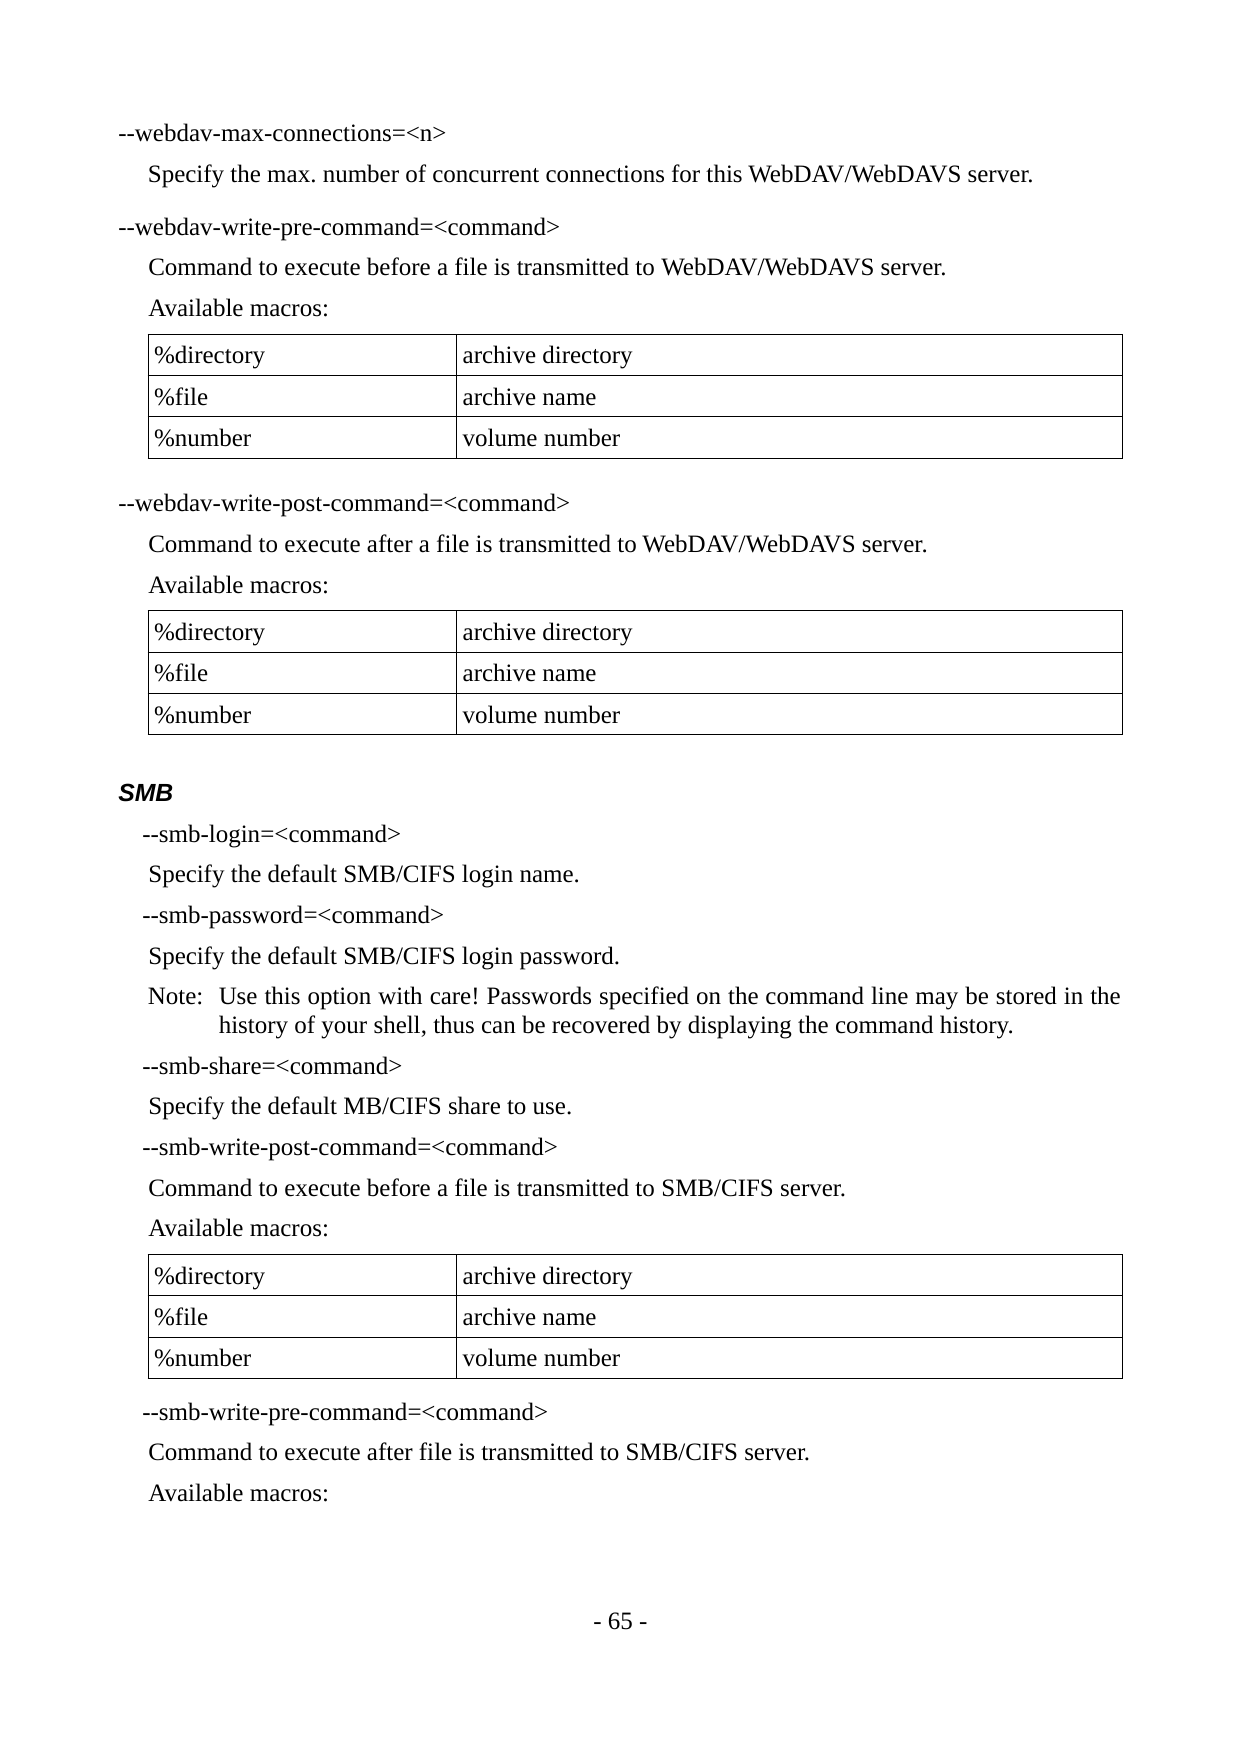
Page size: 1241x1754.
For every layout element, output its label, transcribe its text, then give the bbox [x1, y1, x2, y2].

text --smb-password=<command> [118, 900, 1122, 929]
text Command to execute before a file is transmitted to WebDAV/WebDAVS server. [148, 252, 1122, 281]
text Specify the default SMB/CIFS login password. [148, 941, 1122, 969]
text Command to execute after file is transmitted to SMB/CIFS server. [148, 1437, 1122, 1466]
text Specify the default MB/CIFS share to use. [148, 1091, 1122, 1120]
table_header archive directory [457, 335, 1122, 375]
text Command to execute before a file is transmitted to SMB/CIFS server. [148, 1173, 1122, 1201]
table_cell %file [149, 653, 456, 693]
table_cell volume number [457, 1338, 1122, 1378]
table_cell %file [149, 376, 456, 416]
subtitle SMB [118, 778, 1122, 806]
text Specify the max. number of concurrent connections for this WebDAV/WebDAVS server. [148, 159, 1122, 188]
table_cell %number [149, 417, 456, 457]
text Note: Use this option with care! Passwords specified on the command line may be stored in the history of your shell, thus can be recovered by displaying the command history. [148, 981, 1122, 1039]
text --smb-write-post-command=<command> [118, 1132, 1122, 1161]
text --smb-write-pre-command=<command> [118, 1397, 1122, 1425]
text --smb-share=<command> [118, 1051, 1122, 1080]
table_header %directory [149, 611, 456, 652]
table_cell %number [149, 1338, 456, 1378]
text Specify the default SMB/CIFS login name. [148, 859, 1122, 888]
table_cell %number [149, 694, 456, 734]
text Command to execute after a file is transmitted to WebDAV/WebDAVS server. [148, 529, 1122, 558]
table_header %directory [149, 335, 456, 375]
table_cell archive name [457, 376, 1122, 416]
table_header archive directory [457, 1255, 1122, 1295]
text --smb-login=<command> [118, 819, 1122, 848]
text Available macros: [148, 1213, 1122, 1242]
table_header archive directory [457, 611, 1122, 652]
title --webdav-write-post-command=<command> [118, 488, 1122, 517]
text Available macros: [148, 1478, 1122, 1507]
table_cell %file [149, 1296, 456, 1337]
table_cell archive name [457, 1296, 1122, 1337]
title --webdav-write-pre-command=<command> [118, 212, 1122, 240]
table_header %directory [149, 1255, 456, 1295]
table_cell volume number [457, 417, 1122, 457]
table_cell archive name [457, 653, 1122, 693]
table_cell volume number [457, 694, 1122, 734]
text Available macros: [148, 570, 1122, 598]
title --webdav-max-connections=<n> [118, 118, 1122, 147]
text Available macros: [148, 293, 1122, 322]
